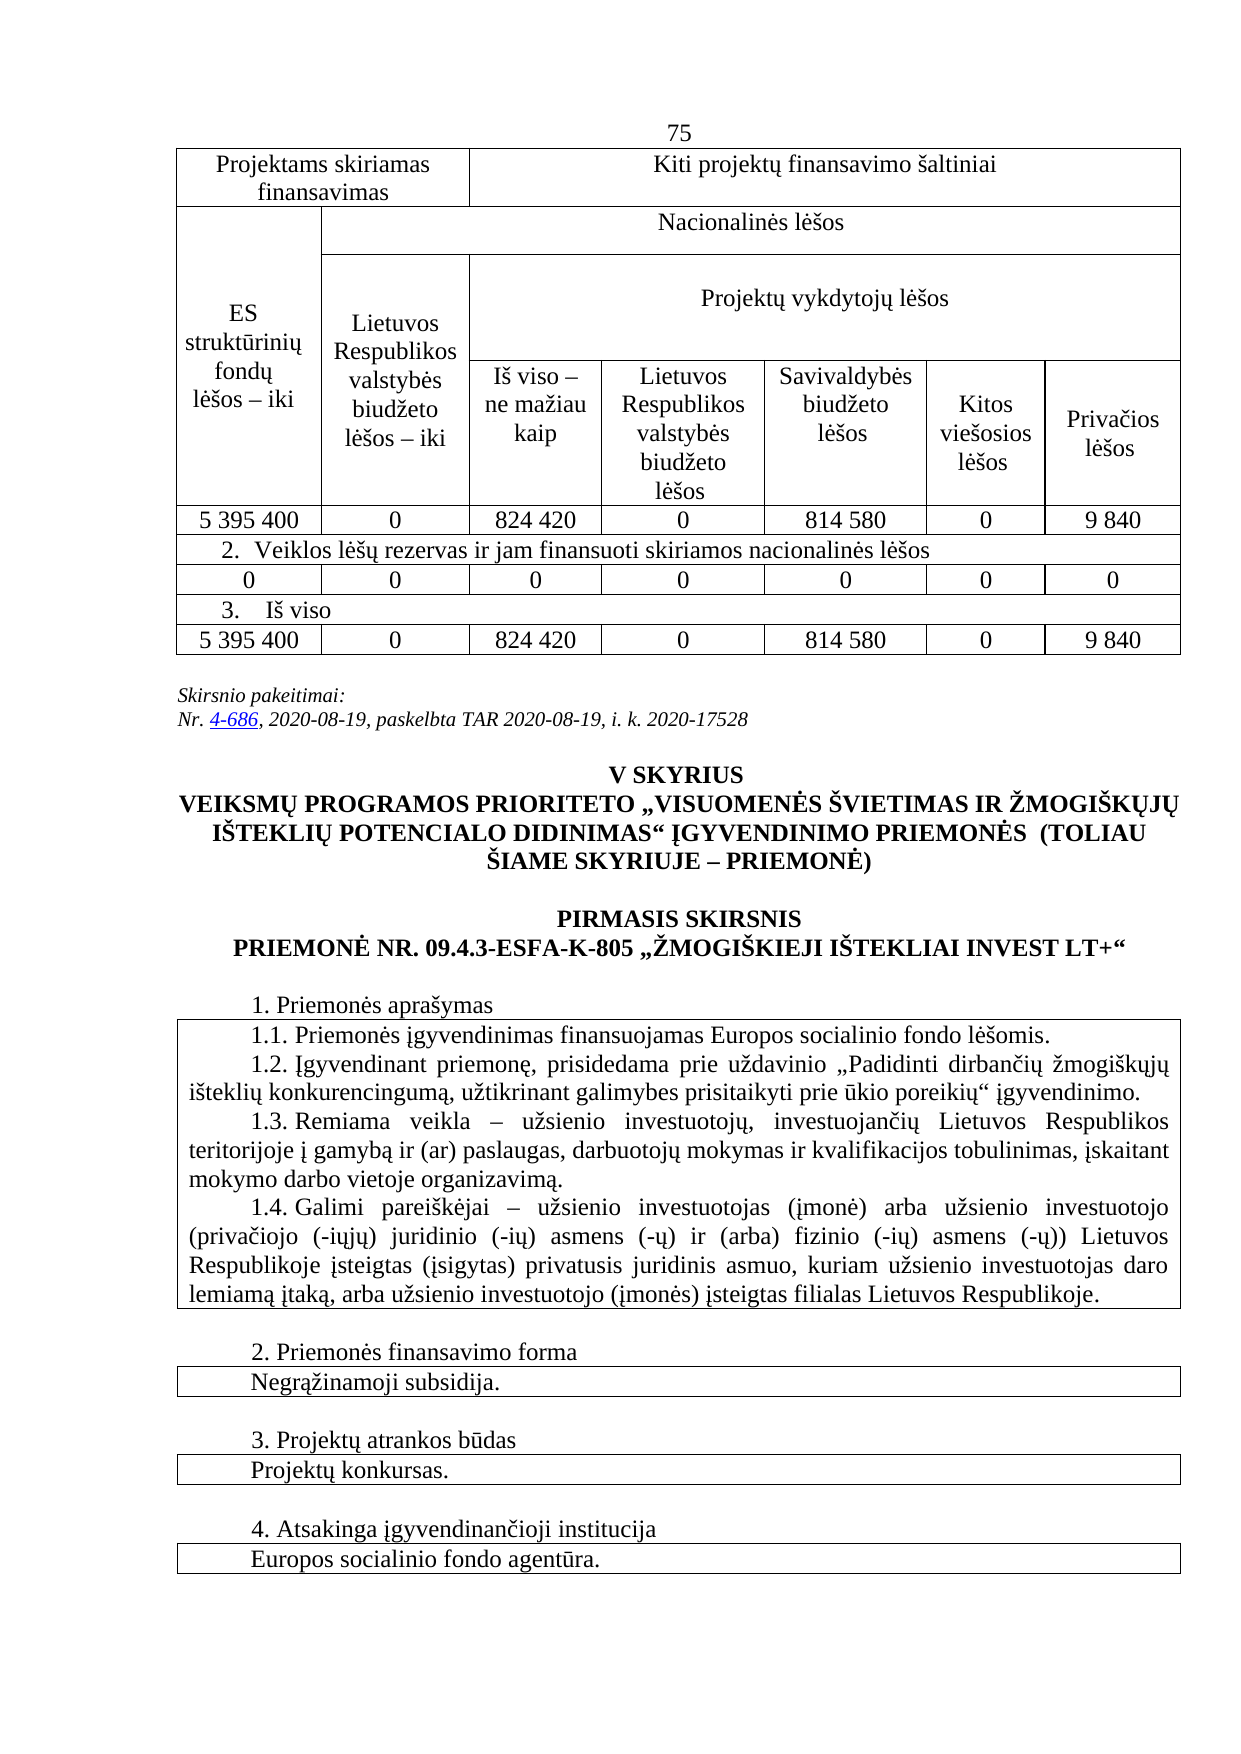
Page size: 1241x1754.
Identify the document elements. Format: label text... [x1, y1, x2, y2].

text 4. Atsakinga įgyvendinančioji institucija [177, 1514, 1181, 1543]
text PRIEMONĖ NR. 09.4.3-ESFA-K-805 „Žmogiškieji ištekliai Invest LT+“ [177, 933, 1181, 961]
table_header Negrąžinamoji subsidija. [178, 1367, 1180, 1396]
table_cell 0 [765, 565, 926, 594]
table_cell 0 [177, 565, 321, 594]
text Skirsnio pakeitimai: [177, 683, 1181, 707]
table_cell 0 [927, 625, 1044, 653]
text Nr. 4-686, 2020-08-19, paskelbta TAR 2020-08-19, i. k. 2020-17528 [177, 707, 1181, 731]
table_cell 0 [602, 565, 764, 594]
table_header Europos socialinio fondo agentūra. [178, 1544, 1180, 1572]
table_cell 814 580 [765, 625, 926, 653]
table_cell 814 580 [765, 506, 926, 534]
table_cell 5 395 400 [177, 625, 321, 653]
table_cell 9 840 [1046, 506, 1180, 534]
table_cell Savivaldybės biudžeto lėšos [765, 361, 926, 504]
text VEIKSMŲ PROGRAMOS PRIORITETO „VISUOMENĖS ŠVIETIMAS IR ŽMOGIŠKŲJŲ IŠTEKLIŲ POTENCIALO DIDINIMAS“ ĮGYVENDINIMO PRIEMONĖS (TOLIAU ŠIAME SKYRIUJE – PRIEMONĖ) [177, 789, 1181, 875]
table_cell 0 [322, 506, 469, 534]
table_cell Iš viso – ne mažiau kaip [470, 361, 601, 504]
text 1. Priemonės aprašymas [177, 990, 1181, 1019]
table_cell Lietuvos Respublikos valstybės biudžeto lėšos [602, 361, 764, 504]
table_cell 824 420 [470, 625, 601, 653]
table_cell 9 840 [1046, 625, 1180, 653]
table_cell Projektų vykdytojų lėšos [470, 255, 1180, 360]
table_header 1.1. Priemonės įgyvendinimas finansuojamas Europos socialinio fondo lėšomis. [178, 1020, 1180, 1049]
table_cell 0 [602, 625, 764, 653]
text PIRMASIS SKIRSNIS [177, 904, 1181, 933]
text 3. Projektų atrankos būdas [177, 1426, 1181, 1454]
table_cell Privačios lėšos [1046, 361, 1180, 504]
table_cell ES struktūrinių fondų lėšos – iki [177, 207, 321, 504]
table_header Projektams skiriamas finansavimas [177, 149, 469, 206]
table_cell 0 [322, 565, 469, 594]
table_cell 1.3. Remiama veikla – užsienio investuotojų, investuojančių Lietuvos Respublikos teritorijoje į gamybą ir (ar) paslaugas, darbuotojų mokymas ir kvalifikacijos tobulinimas, įskaitant mokymo darbo vietoje organizavimą. [178, 1106, 1180, 1192]
table_cell Nacionalinės lėšos [322, 207, 1180, 253]
table_cell 1.4. Galimi pareiškėjai – užsienio investuotojas (įmonė) arba užsienio investuotojo (privačiojo (-iųjų) juridinio (-ių) asmens (-ų) ir (arba) fizinio (-ių) asmens (-ų)) Lietuvos Respublikoje įsteigtas (įsigytas) privatusis juridinis asmuo, kuriam užsienio investuotojas daro lemiamą įtaką, arba užsienio investuotojo (įmonės) įsteigtas filialas Lietuvos Respublikoje. [178, 1193, 1180, 1307]
table_cell 5 395 400 [177, 506, 321, 534]
table_cell 824 420 [470, 506, 601, 534]
table_cell 0 [322, 625, 469, 653]
table_cell 0 [602, 506, 764, 534]
table_header Projektų konkursas. [178, 1455, 1180, 1484]
table_cell 0 [927, 506, 1044, 534]
table_cell 2. Veiklos lėšų rezervas ir jam finansuoti skiriamos nacionalinės lėšos [177, 535, 1180, 564]
table_cell 0 [927, 565, 1044, 594]
text V SKYRIUS [177, 760, 1181, 789]
table_cell 3. Iš viso [177, 595, 1180, 624]
table_cell Lietuvos Respublikos valstybės biudžeto lėšos – iki [322, 255, 469, 504]
table_cell 0 [1046, 565, 1180, 594]
text 2. Priemonės finansavimo forma [177, 1337, 1181, 1366]
table_cell 1.2. Įgyvendinant priemonę, prisidedama prie uždavinio „Padidinti dirbančių žmogiškųjų išteklių konkurencingumą, užtikrinant galimybes prisitaikyti prie ūkio poreikių“ įgyvendinimo. [178, 1049, 1180, 1106]
table_header Kiti projektų finansavimo šaltiniai [470, 149, 1180, 206]
table_cell Kitos viešosios lėšos [927, 361, 1044, 504]
table_cell 0 [470, 565, 601, 594]
